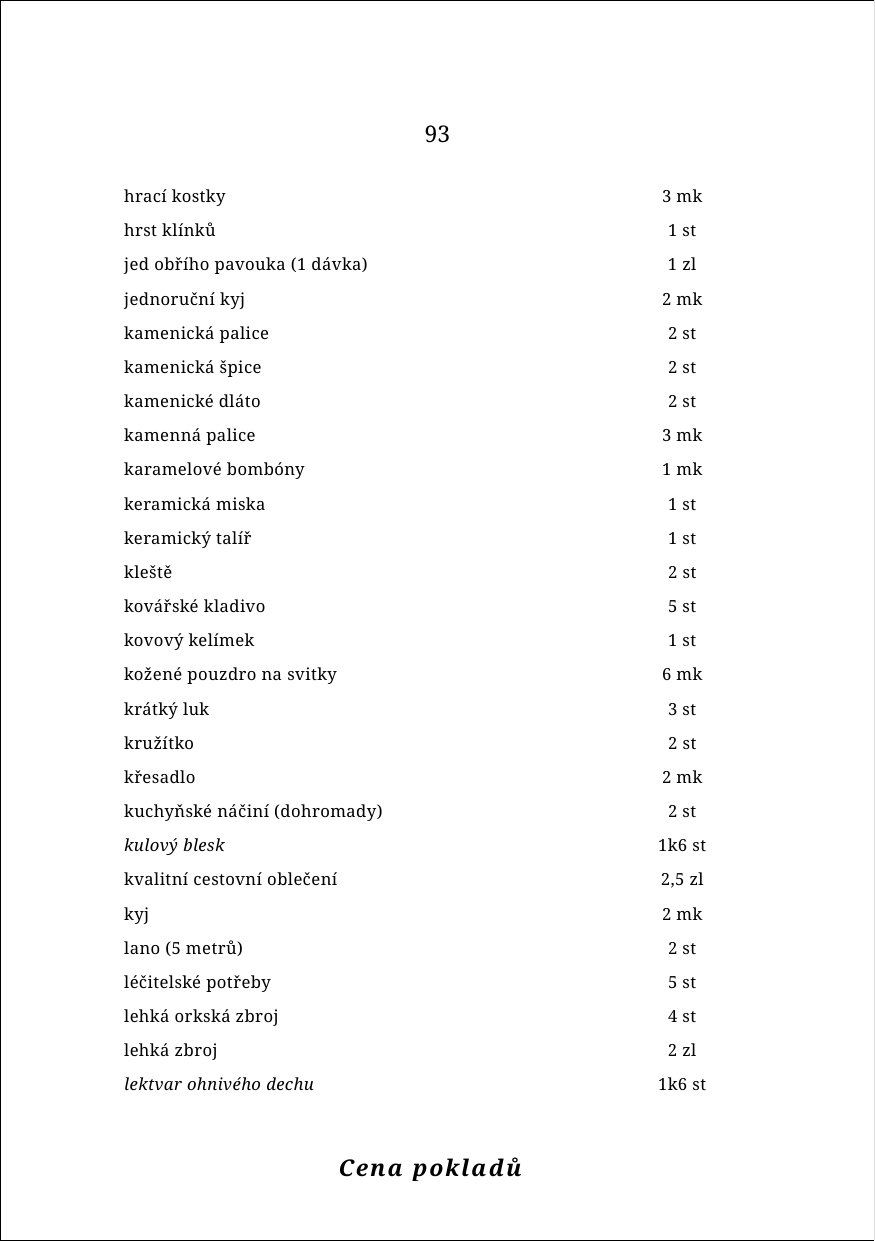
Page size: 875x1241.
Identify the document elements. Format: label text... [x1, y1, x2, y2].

table_cell 2 zl [608, 1033, 756, 1067]
table_cell 6 mk [608, 657, 756, 691]
table_cell 1 st [608, 213, 756, 247]
table_cell 2 mk [608, 281, 756, 316]
table_cell kamenná palice [118, 418, 608, 452]
table_cell kovový kelímek [118, 623, 608, 657]
table_cell jed obřího pavouka (1 dávka) [118, 247, 608, 281]
table_cell lehká zbroj [118, 1033, 608, 1067]
table_cell lektvar ohnivého dechu [118, 1067, 608, 1101]
table_cell 1 st [608, 521, 756, 555]
table_cell 2 st [608, 316, 756, 350]
table_cell kožené pouzdro na svitky [118, 657, 608, 691]
table_cell 4 st [608, 999, 756, 1033]
table_cell kružítko [118, 726, 608, 760]
table_cell 5 st [608, 589, 756, 623]
table_cell 1 mk [608, 452, 756, 486]
table_cell 3 st [608, 691, 756, 726]
table_cell krátký luk [118, 691, 608, 726]
table_cell 2,5 zl [608, 862, 756, 896]
table_cell 2 st [608, 555, 756, 589]
table_cell 1k6 st [608, 828, 756, 862]
table_cell 3 mk [608, 418, 756, 452]
table_cell hrací kostky [118, 179, 608, 213]
table_cell 2 st [608, 350, 756, 384]
table_cell 5 st [608, 965, 756, 999]
table_cell kuchyňské náčiní (dohromady) [118, 794, 608, 828]
table_cell 2 st [608, 931, 756, 965]
table_cell kovářské kladivo [118, 589, 608, 623]
table_cell kamenická špice [118, 350, 608, 384]
table_cell 1k6 st [608, 1067, 756, 1101]
table_cell 1 st [608, 623, 756, 657]
table_cell 2 mk [608, 896, 756, 931]
table_cell jednoruční kyj [118, 281, 608, 316]
table_cell kyj [118, 896, 608, 931]
table_cell kamenické dláto [118, 384, 608, 418]
table_cell léčitelské potřeby [118, 965, 608, 999]
table_cell keramická miska [118, 486, 608, 521]
table_cell lehká orkská zbroj [118, 999, 608, 1033]
table_cell 1 st [608, 486, 756, 521]
table_cell 3 mk [608, 179, 756, 213]
table_cell 2 st [608, 384, 756, 418]
table_cell karamelové bombóny [118, 452, 608, 486]
table_cell hrst klínků [118, 213, 608, 247]
table_cell kleště [118, 555, 608, 589]
table_cell kulový blesk [118, 828, 608, 862]
table_cell 2 st [608, 726, 756, 760]
table_cell 2 mk [608, 760, 756, 794]
table_cell kamenická palice [118, 316, 608, 350]
table_cell 2 st [608, 794, 756, 828]
table_cell lano (5 metrů) [118, 931, 608, 965]
table_cell kvalitní cestovní oblečení [118, 862, 608, 896]
table_cell keramický talíř [118, 521, 608, 555]
table_cell křesadlo [118, 760, 608, 794]
table_cell 1 zl [608, 247, 756, 281]
